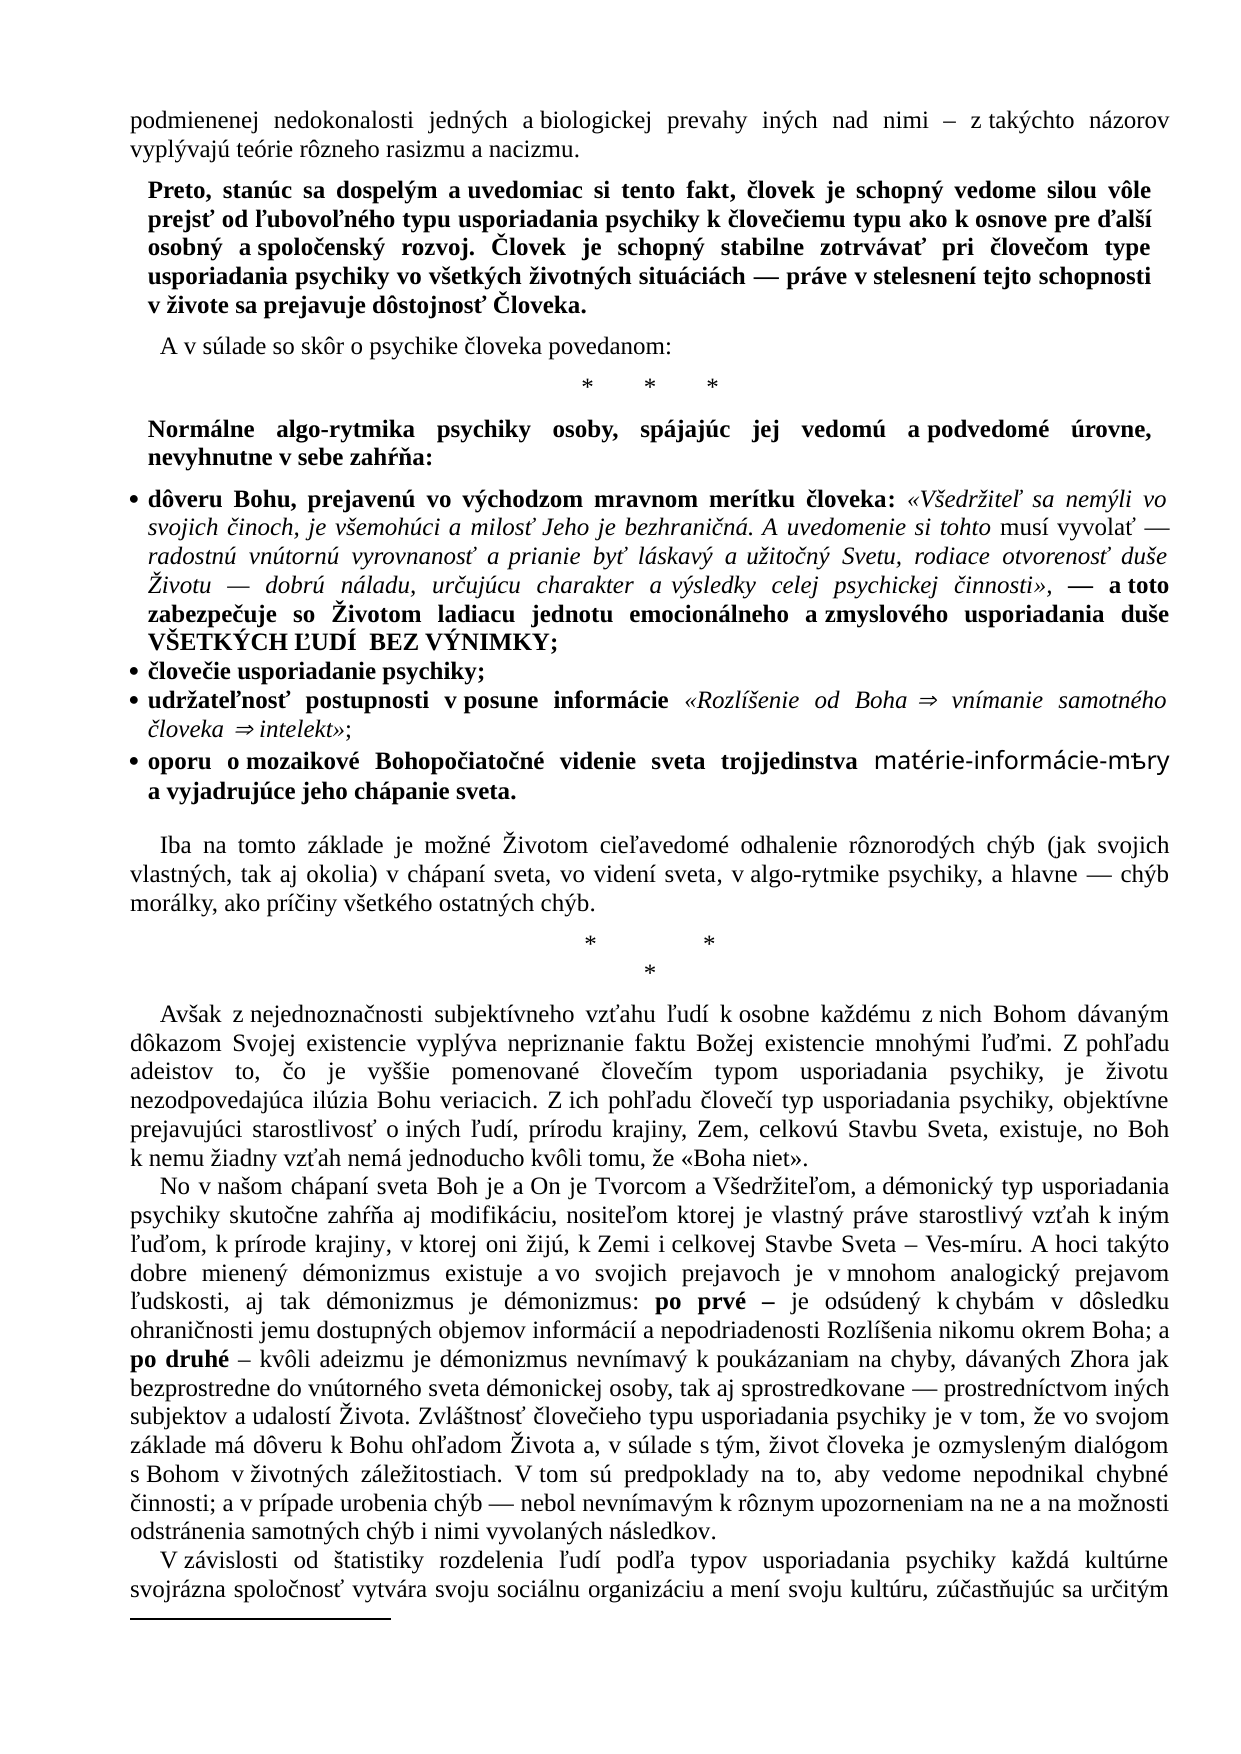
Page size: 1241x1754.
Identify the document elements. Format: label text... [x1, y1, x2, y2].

list оporu o mozaikové Bohopočiatočné videnie sveta trojjedinstva mаtérie-informácie-mѣry a vyjadrujúce jeho chápanie sveta. [130, 742, 1169, 805]
text Iba na tomto základe je možné Životom cieľavedomé odhalenie rôznorodých chýb (jak svojich vlastných, tak aj okolia) v chápaní sveta, vo videní sveta, v algo-rytmike psychiky, a hlavne — chýb morálky, ako príčiny všetkého ostatných chýb. [130, 830, 1169, 916]
list udržateľnosť postupnosti v posune informácie «Rozlíšenie od Boha  vnímanie samotného človeka  intelekt»; [130, 685, 1169, 742]
text A v súlade so skôr o psychike človeka povedanom: [130, 331, 1169, 360]
text * * * [130, 929, 1169, 986]
text Preto, stanúc sa dospelým a uvedomiac si tento fakt, človek je schopný vedome silou vôle prejsť od ľubovoľného typu usporiadania psychiky k človečiemu typu ako k osnove pre ďalší osobný a spoločenský rozvoj. Človek je schopný stabilne zotrvávať pri človečom type usporiadania psychiky vo všetkých životných situáciách — práve v stelesnení tejto schopnosti v živote sa prejavuje dôstojnosť Človeka. [148, 175, 1152, 319]
text V závislosti od štatistiky rozdelenia ľudí podľa typov usporiadania psychiky každá kultúrne svojrázna spoločnosť vytvára svoju sociálnu organizáciu a mení svoju kultúru, zúčastňujúc sa určitým [130, 1545, 1169, 1603]
list dôveru Bohu, prejavenú vo východzom mravnom merítku človeka: «Všedržiteľ sa nemýli vo svojich činoch, je všemohúci a milosť Jeho je bezhraničná. A uvedomenie si tohto musí vyvolať — radostnú vnútornú vyrovnanosť a prianie byť láskavý a užitočný Svetu, rodiace otvorenosť duše Životu — dobrú náladu, určujúcu charakter a výsledky celej psychickej činnosti», — a toto zabezpečuje so Životom ladiacu jednotu emocionálneho a zmyslového usporiadania duše VŠETKÝCH ĽUDÍ ВЕZ VÝNIMKY; [130, 484, 1169, 656]
text Normálne algo-rytmika psychiky osoby, spájajúc jej vedomú a podvedomé úrovne, nevyhnutne v sebe zahŕňa: [148, 414, 1152, 471]
text No v našom chápaní sveta Boh je a On je Tvorcom a Všedržiteľom, a démonický typ usporiadania psychiky skutočne zahŕňa aj modifikáciu, nositeľom ktorej je vlastný práve starostlivý vzťah k iným ľuďom, k prírode krajiny, v ktorej oni žijú, k Zemi i celkovej Stavbe Sveta – Ves-míru. A hoci takýto dobre mienený démonizmus existuje a vo svojich prejavoch je v mnohom analogický prejavom ľudskosti, aj tak démonizmus je démonizmus: pо prvé – je odsúdený k chybám v dôsledku ohraničnosti jemu dostupných objemov informácií a nepodriadenosti Rozlíšenia nikomu okrem Boha; а pо druhé – kvôli adeizmu je démonizmus nevnímavý k poukázaniam na chyby, dávaných Zhora jak bezprostredne do vnútorného sveta démonickej osoby, tak aj sprostredkovane — prostredníctvom iných subjektov a udalostí Života. Zvláštnosť človečieho typu usporiadania psychiky je v tom, že vo svojom základe má dôveru k Bohu ohľadom Života a, v súlade s tým, život človeka je ozmysleným dialógom s Bohom v životných záležitostiach. V tom sú predpoklady na to, aby vedome nepodnikal chybné činnosti; а v prípade urobenia chýb — nebol nevnímavým k rôznym upozorneniam na ne a na možnosti odstránenia samotných chýb i nimi vyvolaných následkov. [130, 1171, 1169, 1545]
text * * * [130, 372, 1169, 401]
text podmienenej nedokonalosti jedných a biologickej prevahy iných nad nimi – z takýchto názorov vyplývajú teórie rôzneho rasizmu a nacizmu. [130, 105, 1169, 162]
text Avšak z nejednoznačnosti subjektívneho vzťahu ľudí k osobne každému z nich Bohom dávaným dôkazom Svojej existencie vyplýva nepriznanie faktu Božej existencie mnohými ľuďmi. Z pohľadu adeistov to, čo je vyššie pomenované človečím typom usporiadania psychiky, je životu nezodpovedajúca ilúzia Bohu veriacich. Z ich pohľadu človečí typ usporiadania psychiky, objektívne prejavujúci starostlivosť o iných ľudí, prírodu krajiny, Zem, celkovú Stavbu Sveta, existuje, no Boh k nemu žiadny vzťah nemá jednoducho kvôli tomu, že «Boha niet». [130, 999, 1169, 1171]
list človečie usporiadanie psychiky; [130, 656, 1169, 685]
